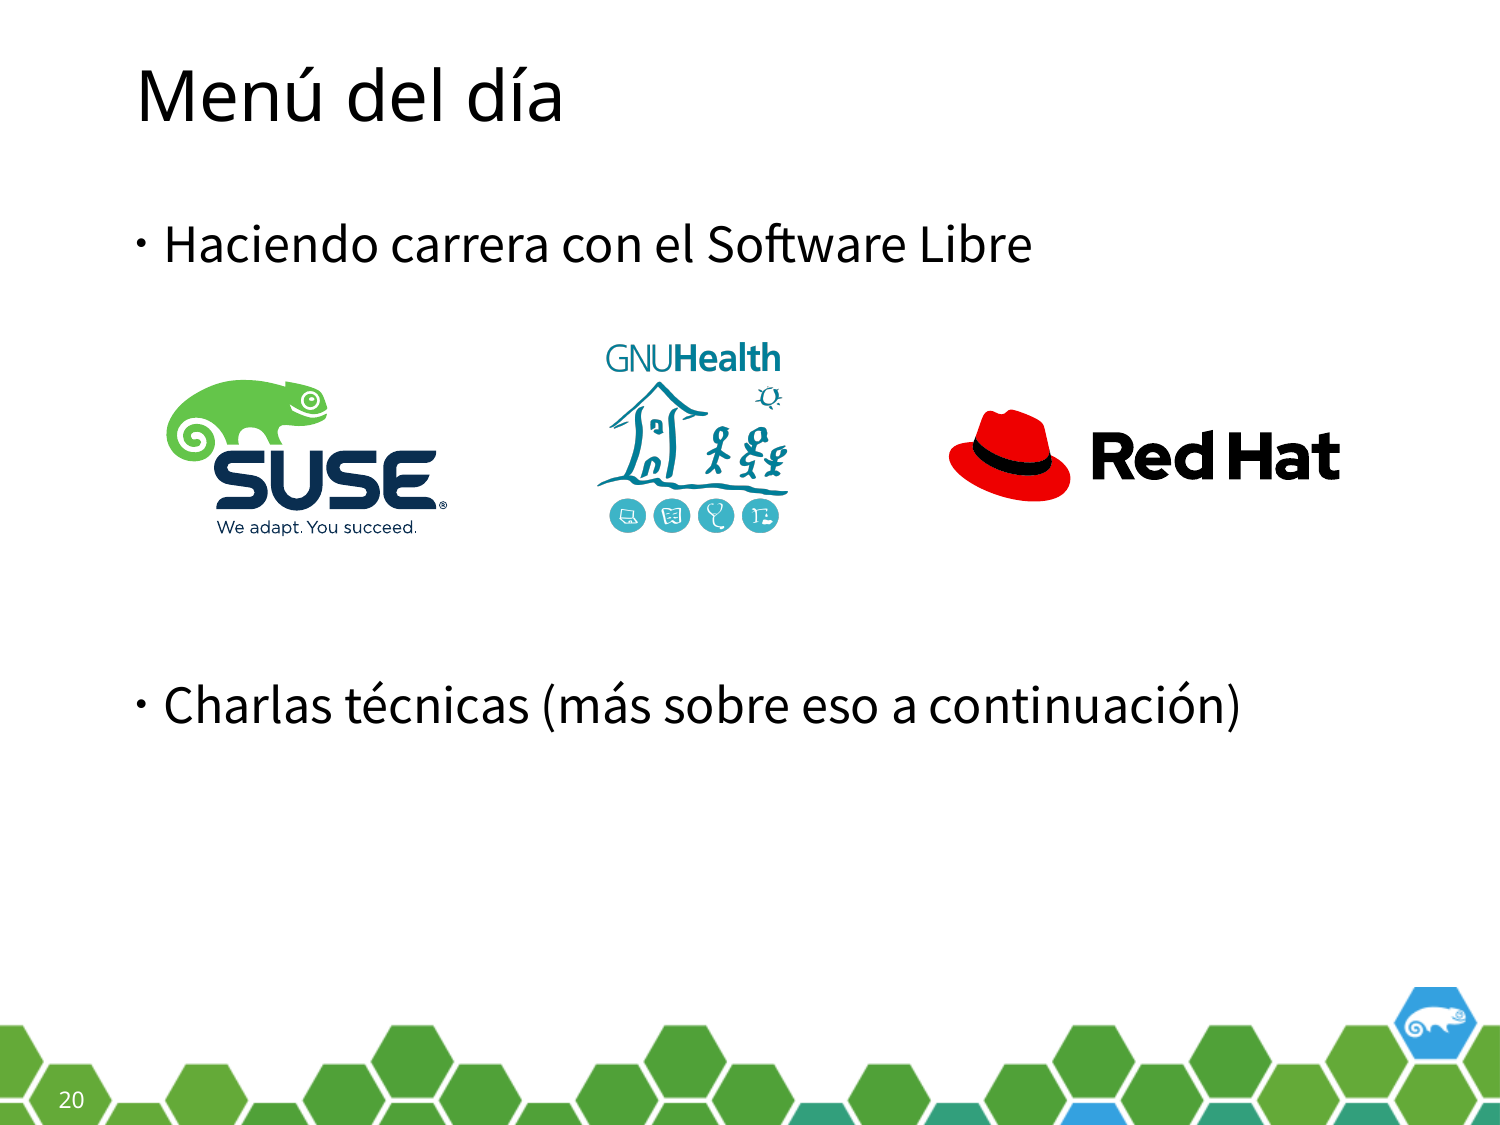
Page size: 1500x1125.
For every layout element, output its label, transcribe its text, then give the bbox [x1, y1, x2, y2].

title Menú del día [135, 12, 1372, 175]
picture [597, 342, 788, 533]
picture [166, 379, 448, 537]
list Haciendo carrera con el Software Libre Charlas técnicas (más sobre eso a continuación) [135, 208, 1372, 862]
picture [948, 408, 1341, 503]
picture [0, 987, 1500, 1125]
